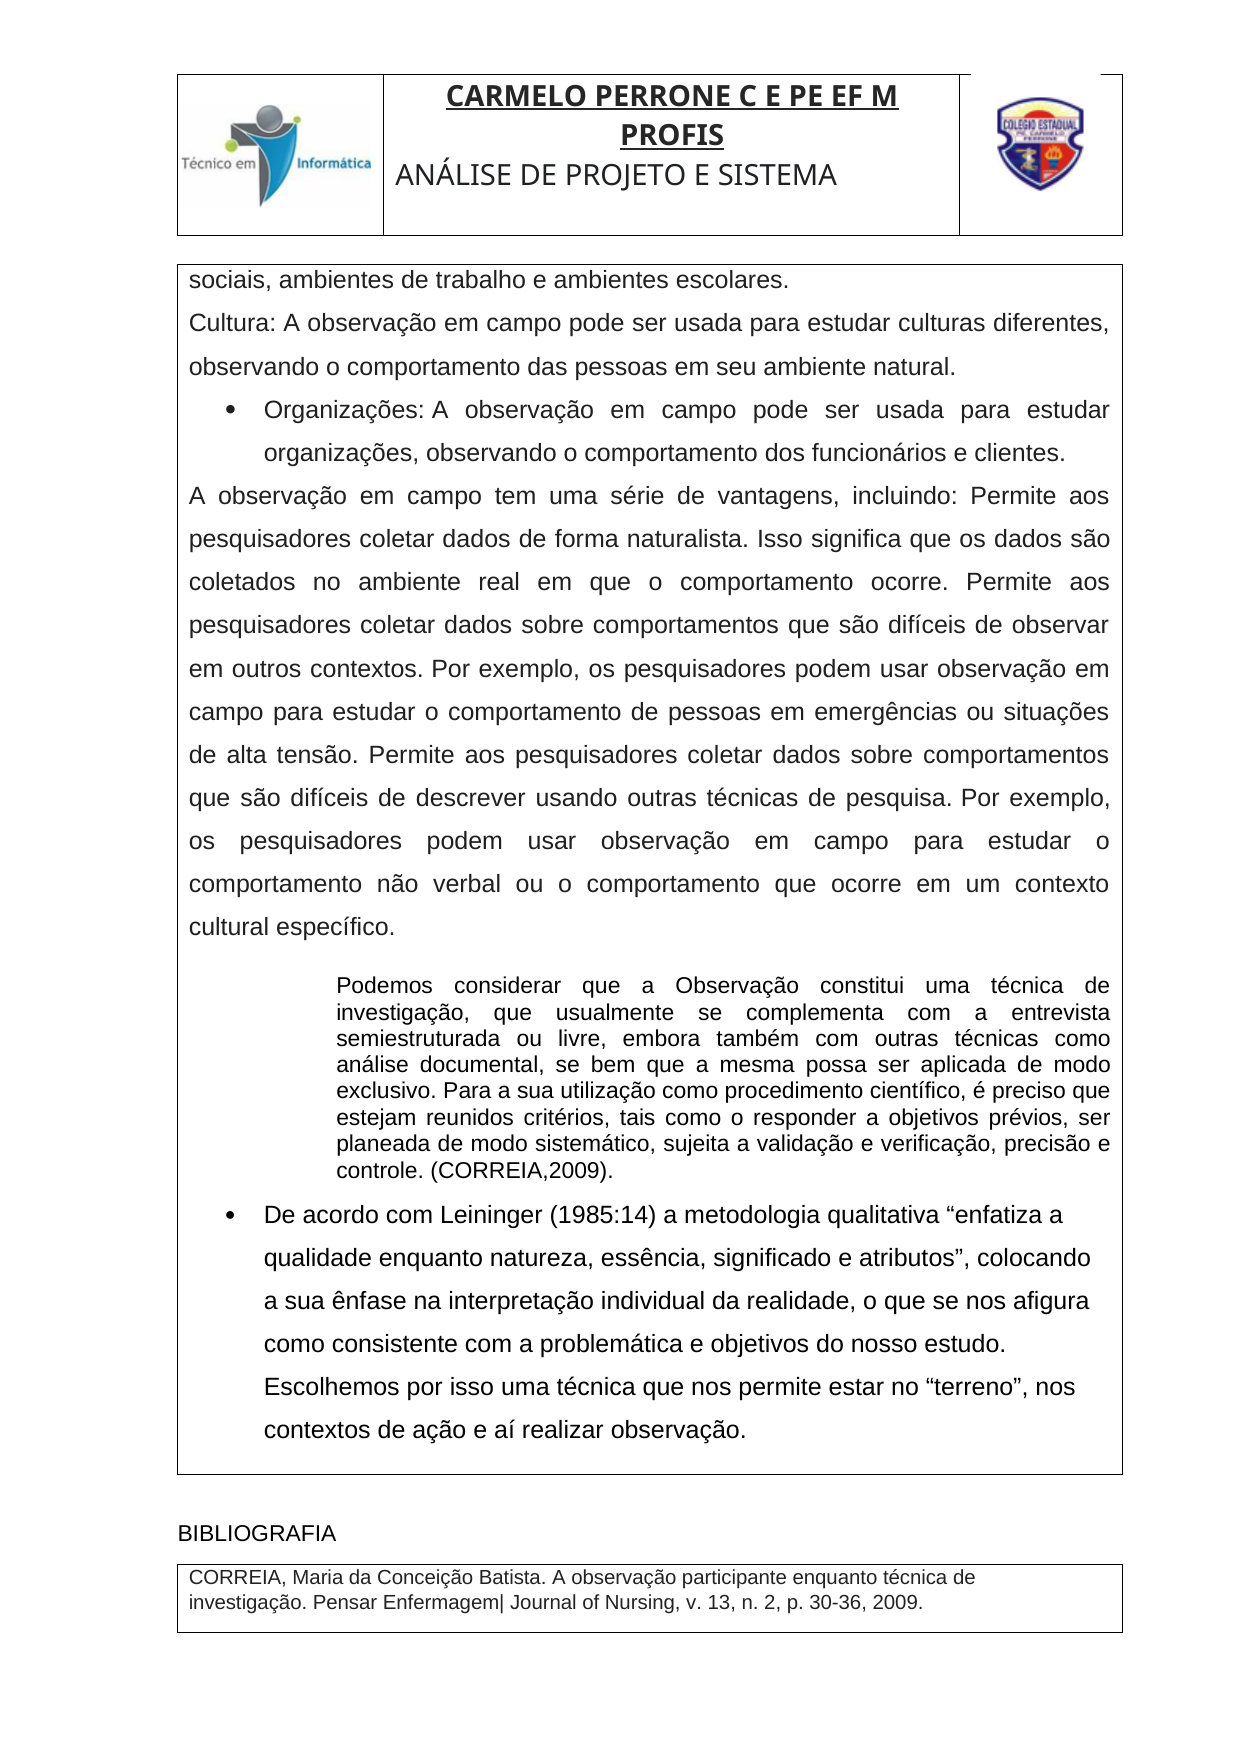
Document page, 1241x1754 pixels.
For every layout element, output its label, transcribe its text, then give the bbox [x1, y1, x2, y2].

picture [181, 104, 371, 207]
picture [971, 74, 1101, 199]
table_header sociais, ambientes de trabalho e ambientes escolares. Cultura: A observação em campo pode ser usada para estudar culturas diferentes, observando o comportamento das pessoas em seu ambiente natural. Organizações: A observação em campo pode ser usada para estudar organizações, observando o comportamento dos funcionários e clientes. A observação em campo tem uma série de vantagens, incluindo: Permite aos pesquisadores coletar dados de forma naturalista. Isso significa que os dados são coletados no ambiente real em que o comportamento ocorre. Permite aos pesquisadores coletar dados sobre comportamentos que são difíceis de observar em outros contextos. Por exemplo, os pesquisadores podem usar observação em campo para estudar o comportamento de pessoas em emergências ou situações de alta tensão. Permite aos pesquisadores coletar dados sobre comportamentos que são difíceis de descrever usando outras técnicas de pesquisa. Por exemplo, os pesquisadores podem usar observação em campo para estudar o comportamento não verbal ou o comportamento que ocorre em um contexto cultural específico. Podemos considerar que a Observação constitui uma técnica de investigação, que usualmente se complementa com a entrevista semiestruturada ou livre, embora também com outras técnicas como análise documental, se bem que a mesma possa ser aplicada de modo exclusivo. Para a sua utilização como procedimento científico, é preciso que estejam reunidos critérios, tais como o responder a objetivos prévios, ser planeada de modo sistemático, sujeita a validação e verificação, precisão e controle. (CORREIA,2009). De acordo com Leininger (1985:14) a metodologia qualitativa “enfatiza a qualidade enquanto natureza, essência, significado e atributos”, colocando a sua ênfase na interpretação individual da realidade, o que se nos afigura como consistente com a problemática e objetivos do nosso estudo. Escolhemos por isso uma técnica que nos permite estar no “terreno”, nos contextos de ação e aí realizar observação. [178, 265, 1122, 1474]
text BIBLIOGRAFIA [177, 1519, 1122, 1546]
table_header CORREIA, Maria da Conceição Batista. A observação participante enquanto técnica de investigação. Pensar Enfermagem| Journal of Nursing, v. 13, n. 2, p. 30-36, 2009. [178, 1565, 1122, 1632]
